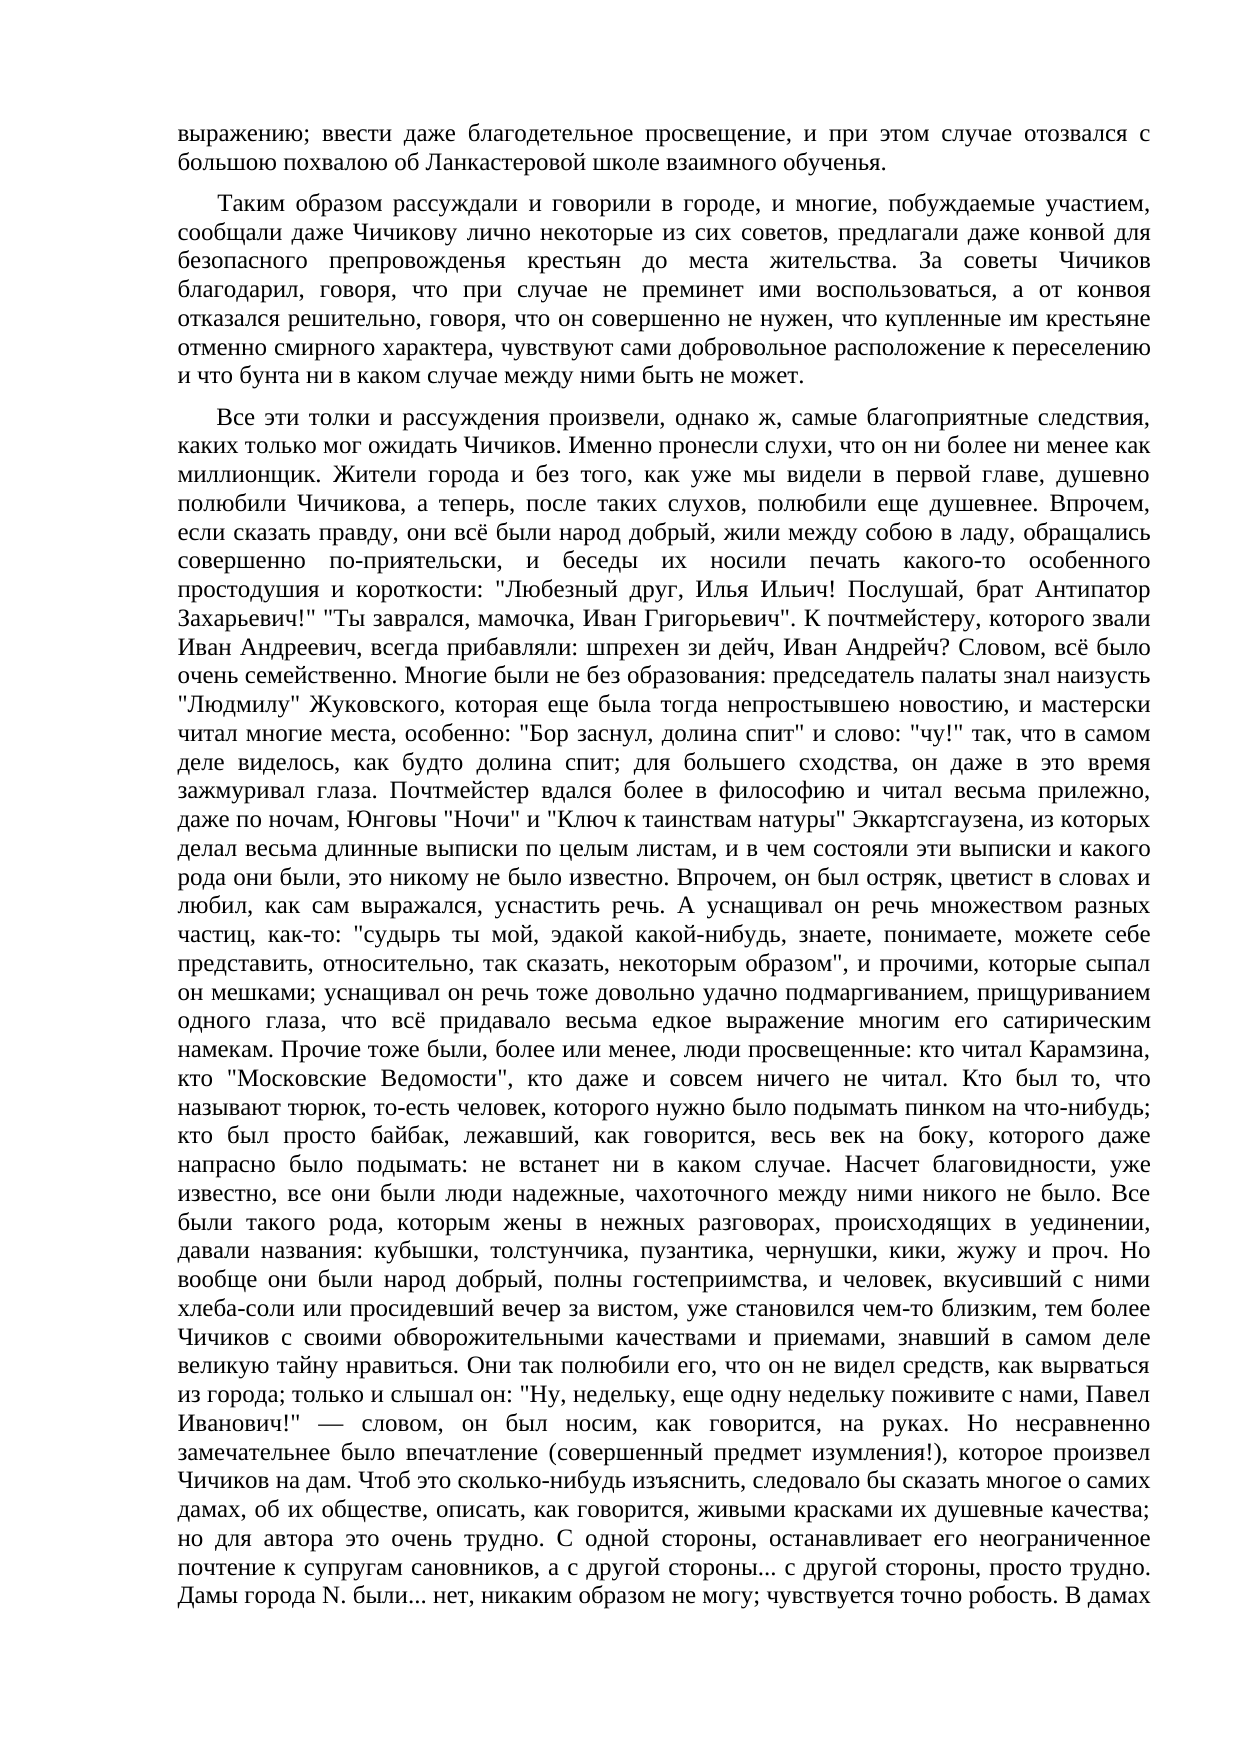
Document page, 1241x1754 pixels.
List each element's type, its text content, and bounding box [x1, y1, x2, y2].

text выражению; ввести даже благодетельное просвещение, и при этом случае отозвался с большою похвалою об Ланкастеровой школе взаимного обученья. [177, 118, 1152, 176]
text Все эти толки и рассуждения произвели, однако ж, самые благоприятные следствия, каких только мог ожидать Чичиков. Именно пронесли слухи, что он ни более ни менее как миллионщик. Жители города и без того, как уже мы видели в первой главе, душевно полюбили Чичикова, а теперь, после таких слухов, полюбили еще душевнее. Впрочем, если сказать правду, они всё были народ добрый, жили между собою в ладу, обращались совершенно по-приятельски, и беседы их носили печать какого-то особенного простодушия и короткости: "Любезный друг, Илья Ильич! Послушай, брат Антипатор Захарьевич!" "Ты заврался, мамочка, Иван Григорьевич". К почтмейстеру, которого звали Иван Андреевич, всегда прибавляли: шпрехен зи дейч, Иван Андрейч? Словом, всё было очень семейственно. Многие были не без образования: председатель палаты знал наизусть "Людмилу" Жуковского, которая еще была тогда непростывшею новостию, и мастерски читал многие места, особенно: "Бор заснул, долина спит" и слово: "чу!" так, что в самом деле виделось, как будто долина спит; для большего сходства, он даже в это время зажмуривал глаза. Почтмейстер вдался более в философию и читал весьма прилежно, даже по ночам, Юнговы "Ночи" и "Ключ к таинствам натуры" Эккартсгаузена, из которых делал весьма длинные выписки по целым листам, и в чем состояли эти выписки и какого рода они были, это никому не было известно. Впрочем, он был остряк, цветист в словах и любил, как сам выражался, уснастить речь. А уснащивал он речь множеством разных частиц, как-то: "судырь ты мой, эдакой какой-нибудь, знаете, понимаете, можете себе представить, относительно, так сказать, некоторым образом", и прочими, которые сыпал он мешками; уснащивал он речь тоже довольно удачно подмаргиванием, прищуриванием одного глаза, что всё придавало весьма едкое выражение многим его сатирическим намекам. Прочие тоже были, более или менее, люди просвещенные: кто читал Карамзина, кто "Московские Ведомости", кто даже и совсем ничего не читал. Кто был то, что называют тюрюк, то-есть человек, которого нужно было подымать пинком на что-нибудь; кто был просто байбак, лежавший, как говорится, весь век на боку, которого даже напрасно было подымать: не встанет ни в каком случае. Насчет благовидности, уже известно, все они были люди надежные, чахоточного между ними никого не было. Все были такого рода, которым жены в нежных разговорах, происходящих в уединении, давали названия: кубышки, толстунчика, пузантика, чернушки, кики, жужу и проч. Но вообще они были народ добрый, полны гостеприимства, и человек, вкусивший с ними хлеба-соли или просидевший вечер за вистом, уже становился чем-то близким, тем более Чичиков с своими обворожительными качествами и приемами, знавший в самом деле великую тайну нравиться. Они так полюбили его, что он не видел средств, как вырваться из города; только и слышал он: "Ну, недельку, еще одну недельку поживите с нами, Павел Иванович!" — словом, он был носим, как говорится, на руках. Но несравненно замечательнее было впечатление (совершенный предмет изумления!), которое произвел Чичиков на дам. Чтоб это сколько-нибудь изъяснить, следовало бы сказать многое о самих дамах, об их обществе, описать, как говорится, живыми красками их душевные качества; но для автора это очень трудно. С одной стороны, останавливает его неограниченное почтение к супругам сановников, а с другой стороны... с другой стороны, просто трудно. Дамы города N. были... нет, никаким образом не могу; чувствуется точно робость. В дамах [177, 402, 1152, 1609]
text Таким образом рассуждали и говорили в городе, и многие, побуждаемые участием, сообщали даже Чичикову лично некоторые из сих советов, предлагали даже конвой для безопасного препровожденья крестьян до места жительства. За советы Чичиков благодарил, говоря, что при случае не преминет ими воспользоваться, а от конвоя отказался решительно, говоря, что он совершенно не нужен, что купленные им крестьяне отменно смирного характера, чувствуют сами добровольное расположение к переселению и что бунта ни в каком случае между ними быть не может. [177, 188, 1152, 389]
